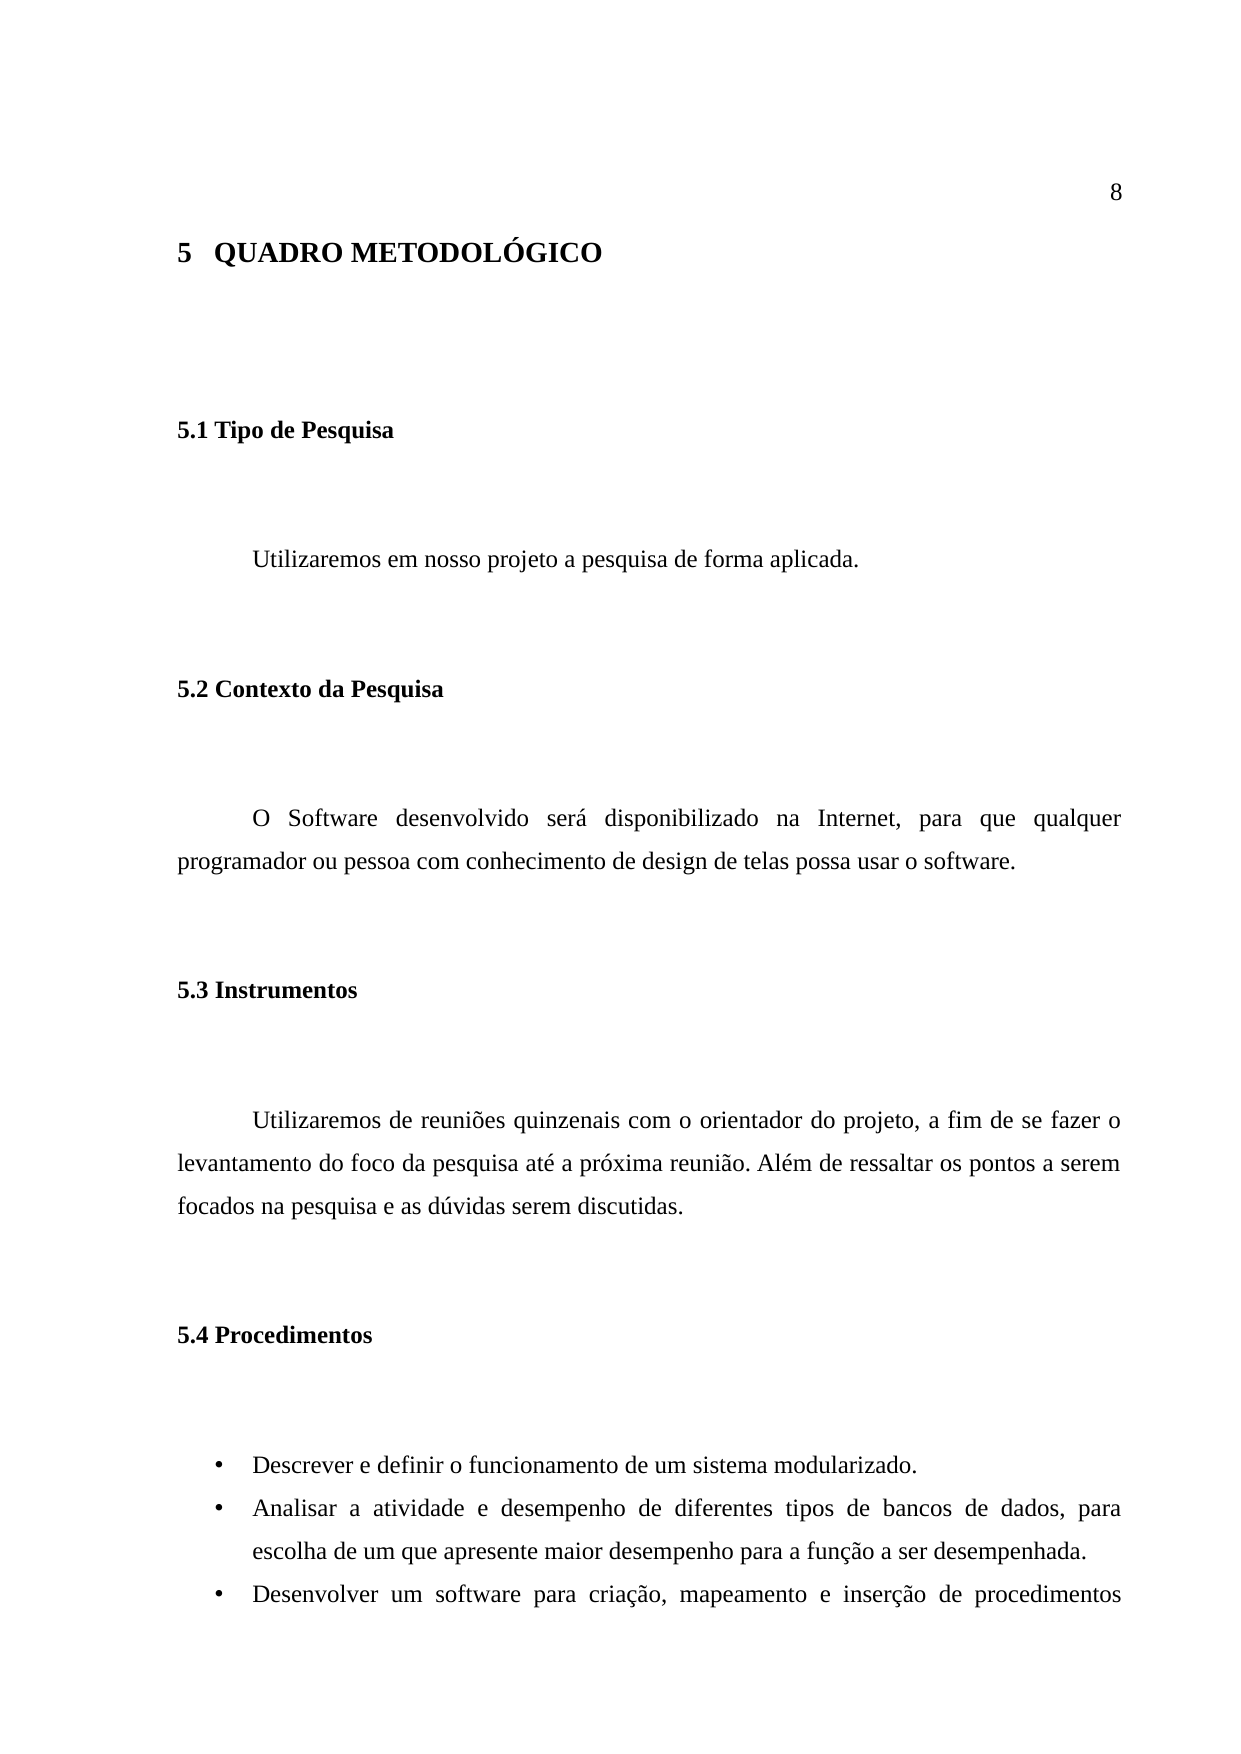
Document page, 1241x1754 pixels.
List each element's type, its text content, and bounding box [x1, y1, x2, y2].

list Descrever e definir o funcionamento de um sistema modularizado. [214, 1450, 1122, 1479]
subtitle 5.3 Instrumentos [177, 976, 1122, 1004]
list Analisar a atividade e desempenho de diferentes tipos de bancos de dados, para escolha de um que apresente maior desempenho para a função a ser desempenhada. [214, 1493, 1122, 1565]
subtitle 5.2 Contexto da Pesquisa [177, 674, 1122, 702]
subtitle 5.4 Procedimentos [177, 1321, 1122, 1349]
title Quadro metodológico [177, 235, 1122, 269]
list Desenvolver um software para criação, mapeamento e inserção de procedimentos [214, 1579, 1122, 1608]
text Utilizaremos em nosso projeto a pesquisa de forma aplicada. [177, 544, 1122, 573]
text Utilizaremos de reuniões quinzenais com o orientador do projeto, a fim de se fazer o levantamento do foco da pesquisa até a próxima reunião. Além de ressaltar os pontos a serem focados na pesquisa e as dúvidas serem discutidas. [177, 1105, 1122, 1220]
subtitle 5.1 Tipo de Pesquisa [177, 415, 1122, 444]
text O Software desenvolvido será disponibilizado na Internet, para que qualquer programador ou pessoa com conhecimento de design de telas possa usar o software. [177, 803, 1122, 875]
